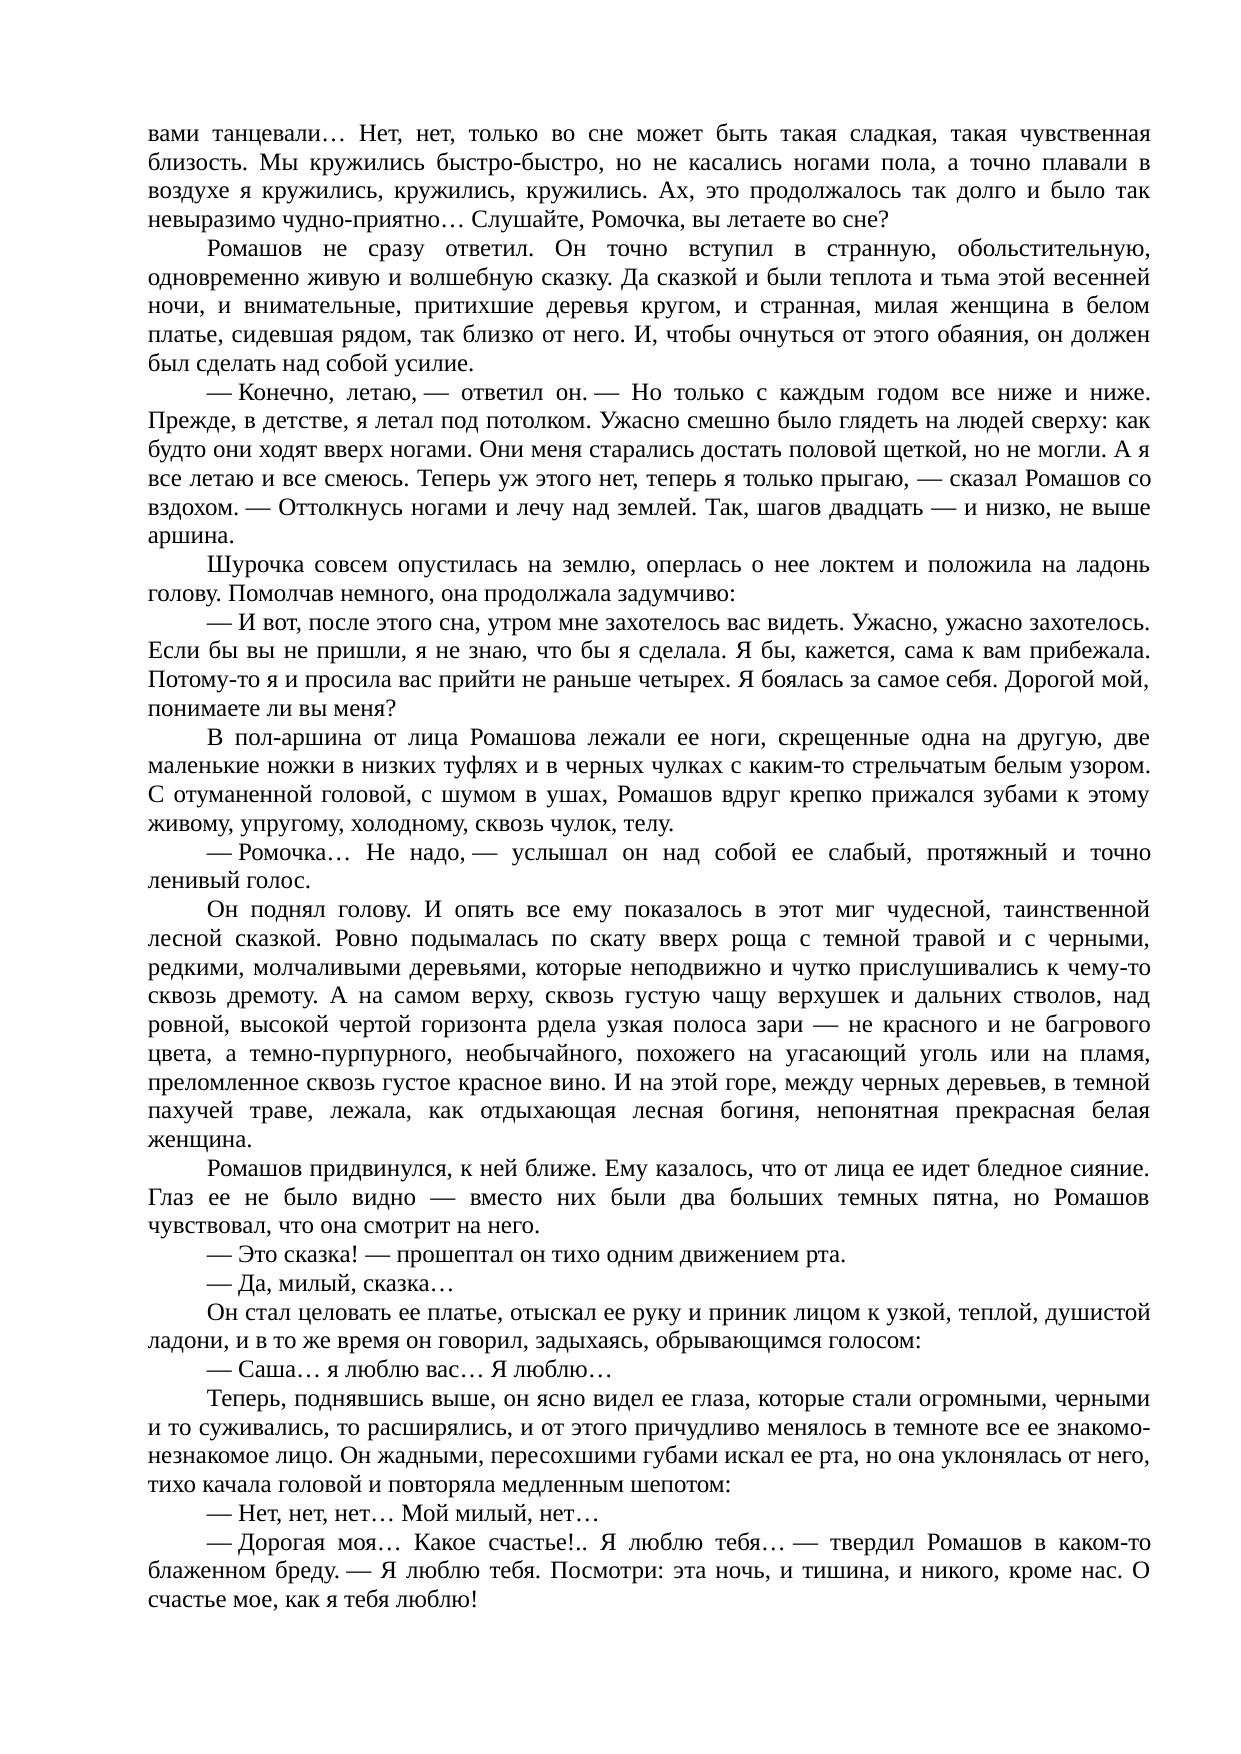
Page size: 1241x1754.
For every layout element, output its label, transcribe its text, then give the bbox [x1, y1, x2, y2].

text — Нет, нет, нет… Мой милый, нет… [148, 1498, 1152, 1527]
text — Да, милый, сказка… [148, 1268, 1152, 1297]
text Ромашов не сразу ответил. Он точно вступил в странную, обольстительную, одновременно живую и волшебную сказку. Да сказкой и были теплота и тьма этой весенней ночи, и внимательные, притихшие деревья кругом, и странная, милая женщина в белом платье, сидевшая рядом, так близко от него. И, чтобы очнуться от этого обаяния, он должен был сделать над собой усилие. [148, 233, 1152, 377]
text вами танцевали… Нет, нет, только во сне может быть такая сладкая, такая чувственная близость. Мы кружились быстро-быстро, но не касались ногами пола, а точно плавали в воздухе я кружились, кружились, кружились. Ах, это продолжалось так долго и было так невыразимо чудно-приятно… Слушайте, Ромочка, вы летаете во сне? [148, 118, 1152, 233]
text Теперь, поднявшись выше, он ясно видел ее глаза, которые стали огромными, черными и то суживались, то расширялись, и от этого причудливо менялось в темноте все ее знакомо-незнакомое лицо. Он жадными, пересохшими губами искал ее рта, но она уклонялась от него, тихо качала головой и повторяла медленным шепотом: [148, 1383, 1152, 1498]
text Шурочка совсем опустилась на землю, оперлась о нее локтем и положила на ладонь голову. Помолчав немного, она продолжала задумчиво: [148, 549, 1152, 607]
text Ромашов придвинулся, к ней ближе. Ему казалось, что от лица ее идет бледное сияние. Глаз ее не было видно — вместо них были два больших темных пятна, но Ромашов чувствовал, что она смотрит на него. [148, 1153, 1152, 1239]
text — И вот, после этого сна, утром мне захотелось вас видеть. Ужасно, ужасно захотелось. Если бы вы не пришли, я не знаю, что бы я сделала. Я бы, кажется, сама к вам прибежала. Потому-то я и просила вас прийти не раньше четырех. Я боялась за самое себя. Дорогой мой, понимаете ли вы меня? [148, 607, 1152, 722]
text — Конечно, летаю, — ответил он. — Но только с каждым годом все ниже и ниже. Прежде, в детстве, я летал под потолком. Ужасно смешно было глядеть на людей сверху: как будто они ходят вверх ногами. Они меня старались достать половой щеткой, но не могли. А я все летаю и все смеюсь. Теперь уж этого нет, теперь я только прыгаю, — сказал Ромашов со вздохом. — Оттолкнусь ногами и лечу над землей. Так, шагов двадцать — и низко, не выше аршина. [148, 377, 1152, 549]
text Он стал целовать ее платье, отыскал ее руку и приник лицом к узкой, теплой, душистой ладони, и в то же время он говорил, задыхаясь, обрывающимся голосом: [148, 1297, 1152, 1354]
text Он поднял голову. И опять все ему показалось в этот миг чудесной, таинственной лесной сказкой. Ровно подымалась по скату вверх роща с темной травой и с черными, редкими, молчаливыми деревьями, которые неподвижно и чутко прислушивались к чему-то сквозь дремоту. А на самом верху, сквозь густую чащу верхушек и дальних стволов, над ровной, высокой чертой горизонта рдела узкая полоса зари — не красного и не багрового цвета, а темно-пурпурного, необычайного, похожего на угасающий уголь или на пламя, преломленное сквозь густое красное вино. И на этой горе, между черных деревьев, в темной пахучей траве, лежала, как отдыхающая лесная богиня, непонятная прекрасная белая женщина. [148, 894, 1152, 1153]
text — Саша… я люблю вас… Я люблю… [148, 1354, 1152, 1383]
text — Это сказка! — прошептал он тихо одним движением рта. [148, 1239, 1152, 1268]
text В пол-аршина от лица Ромашова лежали ее ноги, скрещенные одна на другую, две маленькие ножки в низких туфлях и в черных чулках с каким-то стрельчатым белым узором. С отуманенной головой, с шумом в ушах, Ромашов вдруг крепко прижался зубами к этому живому, упругому, холодному, сквозь чулок, телу. [148, 722, 1152, 837]
text — Дорогая моя… Какое счастье!.. Я люблю тебя… — твердил Ромашов в каком-то блаженном бреду. — Я люблю тебя. Посмотри: эта ночь, и тишина, и никого, кроме нас. О счастье мое, как я тебя люблю! [148, 1527, 1152, 1613]
text — Ромочка… Не надо, — услышал он над собой ее слабый, протяжный и точно ленивый голос. [148, 837, 1152, 894]
